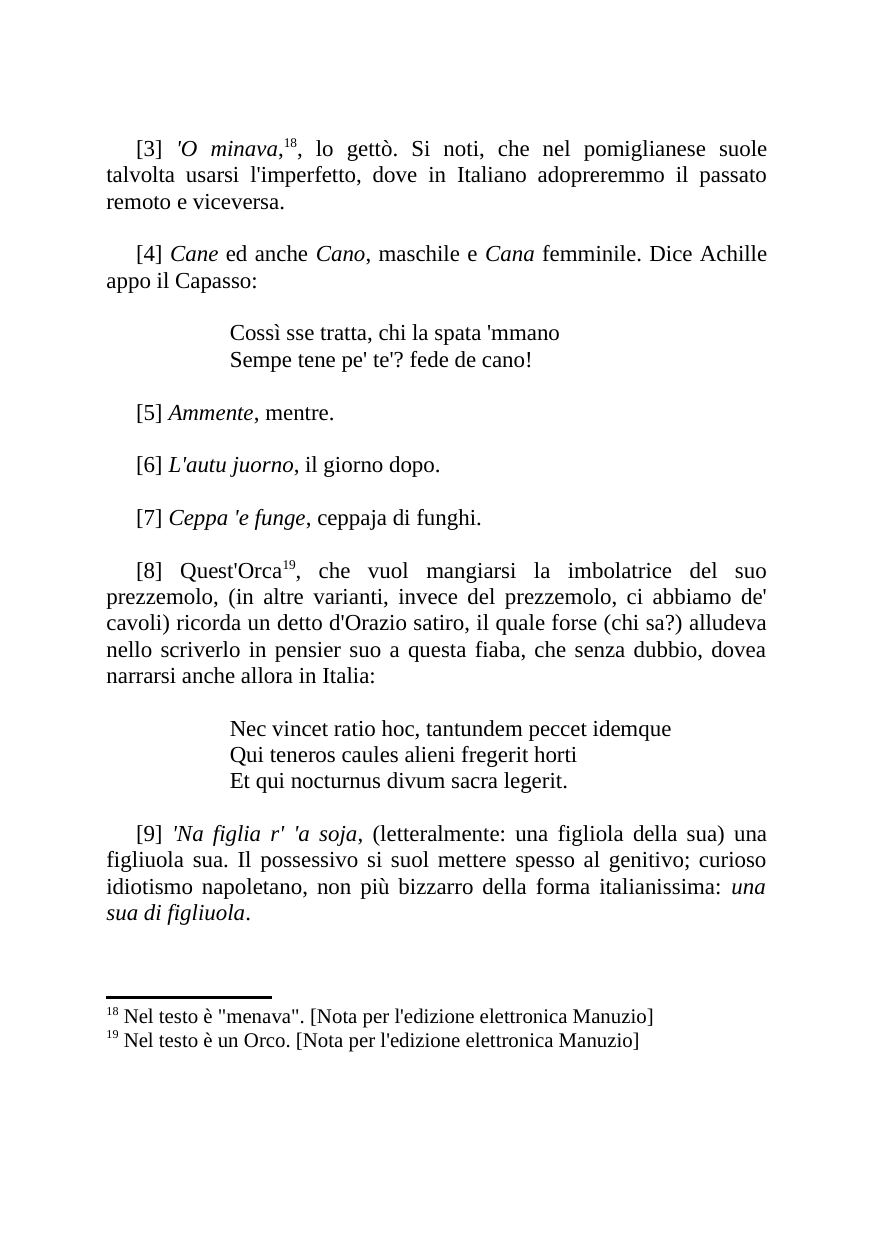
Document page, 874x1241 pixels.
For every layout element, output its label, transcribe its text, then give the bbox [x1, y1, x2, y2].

text [5] Ammente, mentre. [106, 398, 768, 425]
text [6] L'autu juorno, il giorno dopo. [106, 451, 768, 478]
text Nel testo è un Orco. [Nota per l'edizione elettronica Manuzio] [106, 1028, 768, 1052]
text Nel testo è "menava". [Nota per l'edizione elettronica Manuzio] [106, 1003, 768, 1028]
text [8] Quest'Orca, che vuol mangiarsi la imbolatrice del suo prezzemolo, (in altre varianti, invece del prezzemolo, ci abbiamo de' cavoli) ricorda un detto d'Orazio satiro, il quale forse (chi sa?) alludeva nello scriverlo in pensier suo a questa fiaba, che senza dubbio, dovea narrarsi anche allora in Italia: [106, 557, 768, 688]
text Cossì sse tratta, chi la spata 'mmano [200, 319, 768, 346]
text Qui teneros caules alieni fregerit horti [200, 741, 768, 767]
text Nec vincet ratio hoc, tantundem peccet idemque [200, 715, 768, 741]
text Et qui nocturnus divum sacra legerit. [200, 767, 768, 794]
text [4] Cane ed anche Cano, maschile e Cana femminile. Dice Achille appo il Capasso: [106, 240, 768, 293]
text Sempe tene pe' te'? fede de cano! [200, 346, 768, 372]
text [9] 'Na figlia r' 'a soja, (letteralmente: una figliola della sua) una figliuola sua. Il possessivo si suol mettere spesso al genitivo; curioso idiotismo napoletano, non più bizzarro della forma italianissima: una sua di figliuola. [106, 820, 768, 926]
text [7] Ceppa 'e funge, ceppaja di funghi. [106, 504, 768, 530]
text [3] 'O minava,, lo gettò. Si noti, che nel pomiglianese suole talvolta usarsi l'imperfetto, dove in Italiano adopreremmo il passato remoto e viceversa. [106, 135, 768, 214]
